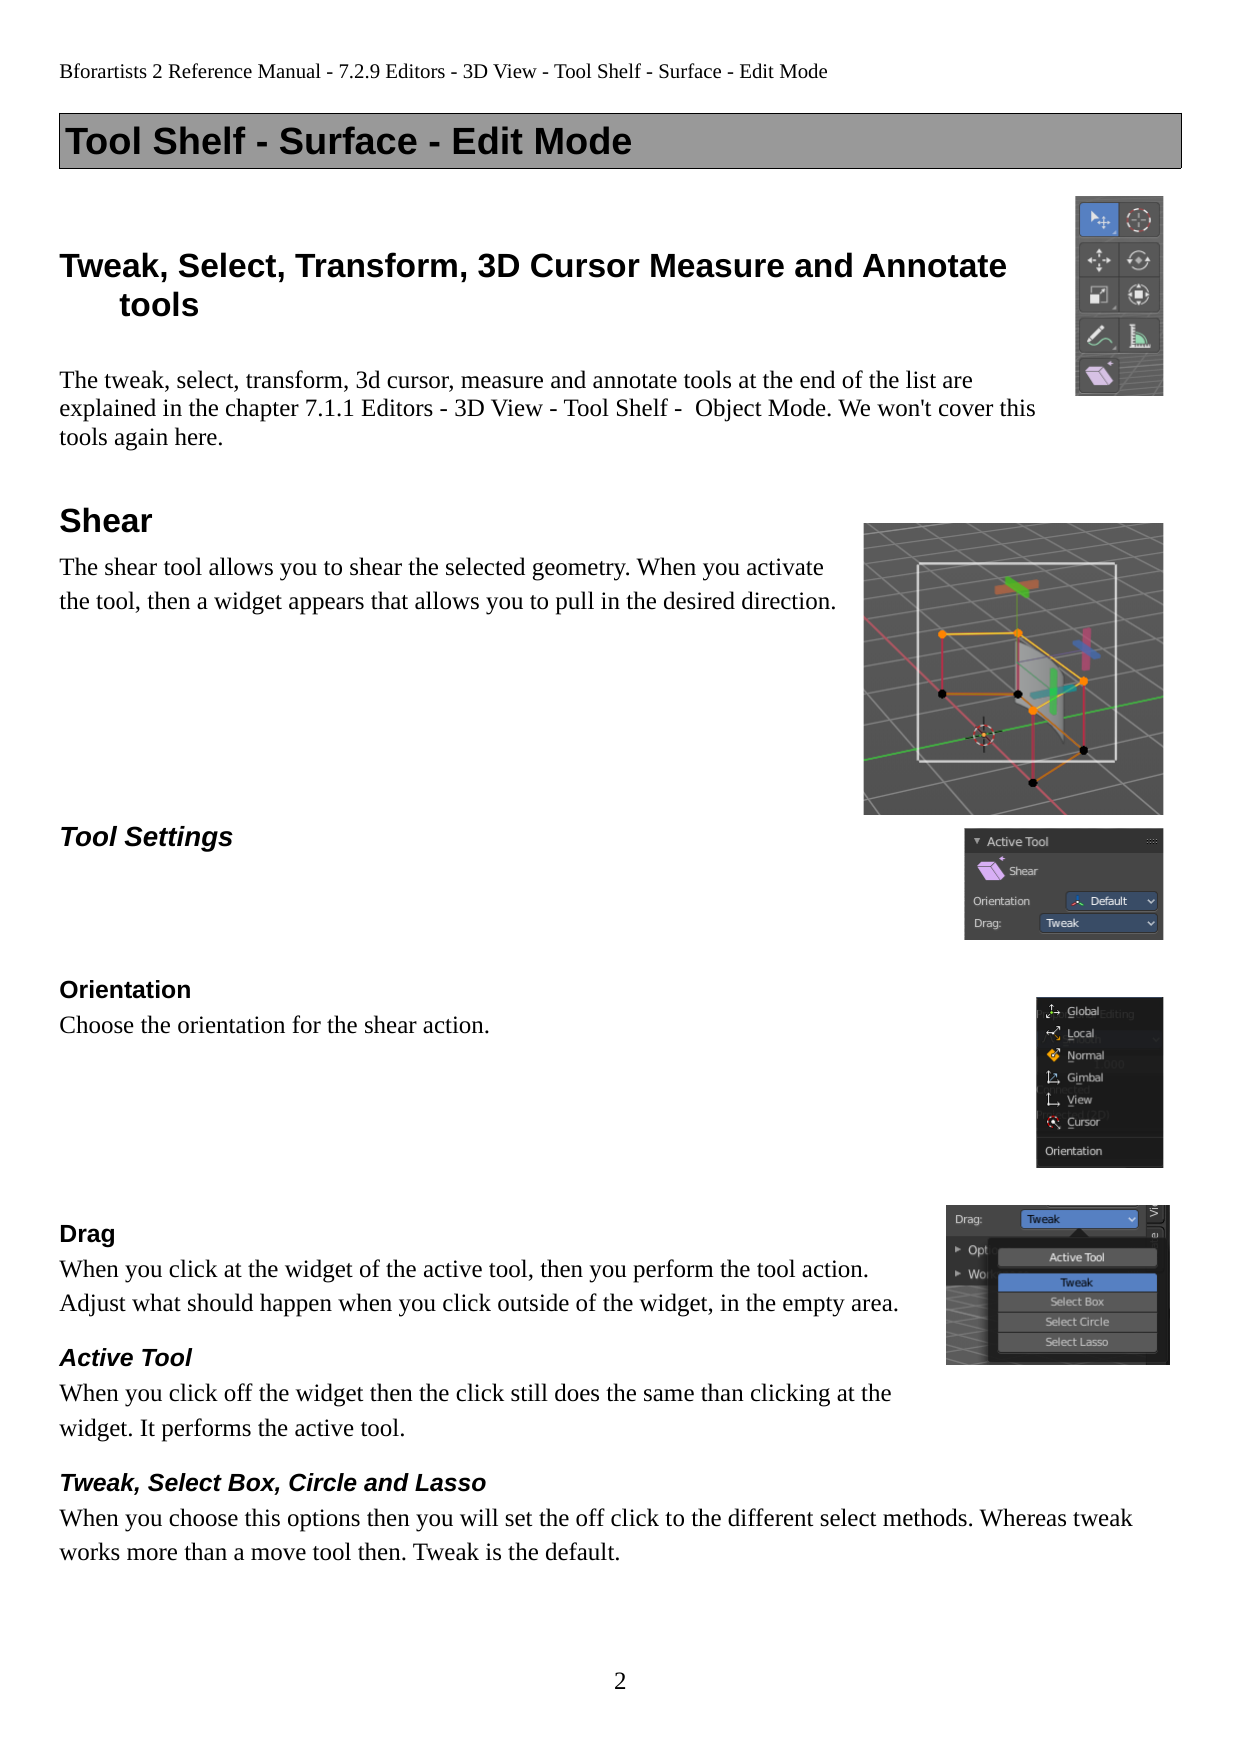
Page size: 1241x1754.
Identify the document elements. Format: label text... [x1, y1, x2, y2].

table_header Tool Shelf - Surface - Edit Mode [60, 114, 1181, 168]
text The shear tool allows you to shear the selected geometry. When you activate the tool, then a widget appears that allows you to pull in the desired direction. [59, 552, 863, 615]
text Choose the orientation for the shear action. [59, 1010, 1036, 1039]
subtitle [1170, 1219, 1181, 1247]
text When you click off the widget then the click still does the same than clicking at the widget. It performs the active tool. [59, 1378, 1181, 1441]
text The tweak, select, transform, 3d cursor, measure and annotate tools at the end of the list are explained in the chapter 7.1.1 Editors - 3D View - Tool Shelf - Object Mode. We won't cover this tools again here. [59, 365, 1181, 451]
picture [946, 1205, 1170, 1365]
subtitle Tweak, Select, Transform, 3D Cursor Measure and Annotate tools [59, 246, 1075, 323]
text When you click at the widget of the active tool, then you perform the tool action. Adjust what should happen when you click outside of the widget, in the empty area. [59, 1254, 946, 1317]
picture [1036, 997, 1164, 1168]
subtitle [1164, 246, 1181, 323]
subtitle Active Tool [59, 1343, 1181, 1372]
subtitle Tweak, Select Box, Circle and Lasso [59, 1468, 1181, 1497]
subtitle Shear [59, 501, 1181, 539]
picture [964, 828, 1164, 940]
picture [863, 523, 1164, 815]
subtitle Tool Settings [59, 820, 1181, 852]
picture [1075, 196, 1164, 396]
subtitle Drag [59, 1219, 946, 1247]
subtitle Orientation [59, 975, 1181, 1004]
text When you choose this options then you will set the off click to the different select methods. Whereas tweak works more than a move tool then. Tweak is the default. [59, 1503, 1181, 1566]
